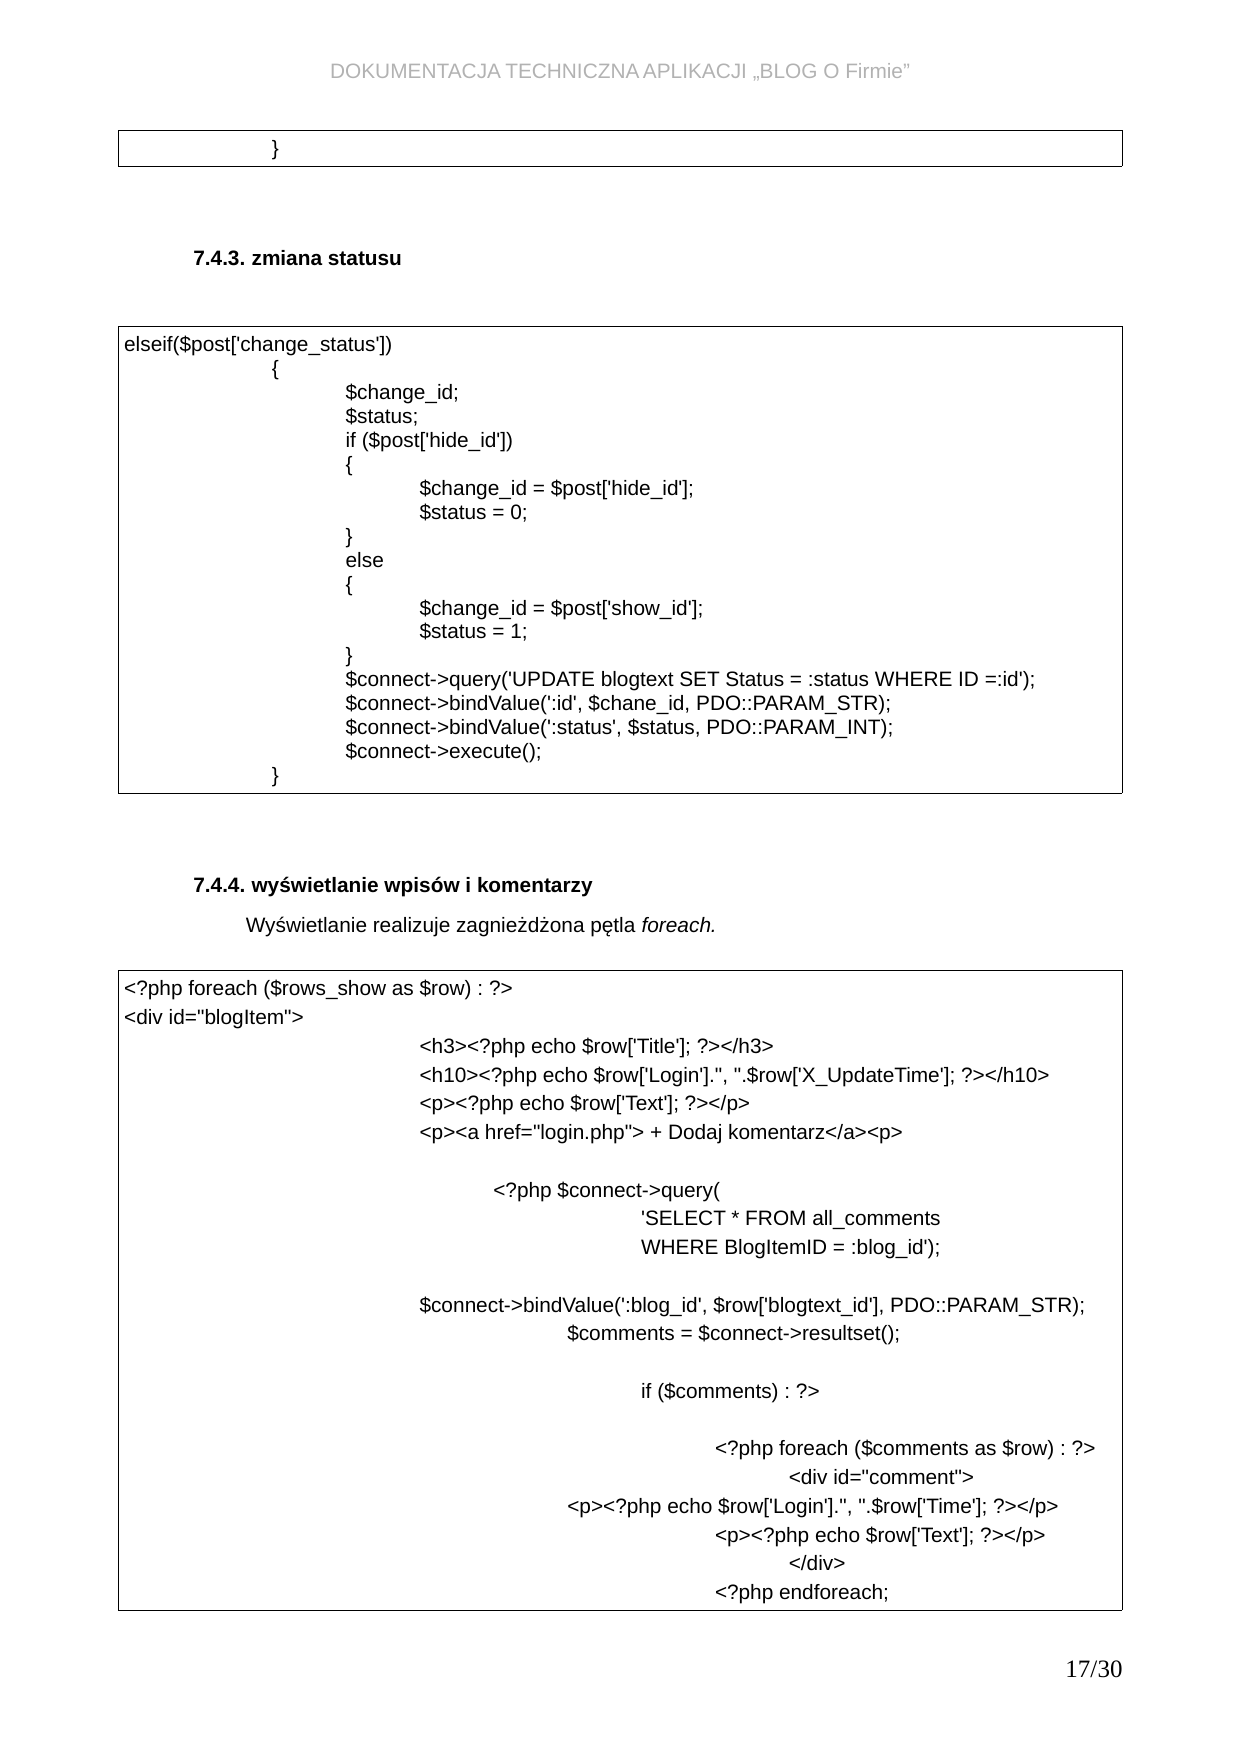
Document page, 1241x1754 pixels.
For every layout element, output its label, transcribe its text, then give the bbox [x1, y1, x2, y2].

table_header elseif($post['change_status']) { $change_id; $status; if ($post['hide_id']) { $change_id = $post['hide_id']; $status = 0; } else { $change_id = $post['show_id']; $status = 1; } $connect->query('UPDATE blogtext SET Status = :status WHERE ID =:id'); $connect->bindValue(':id', $chane_id, PDO::PARAM_STR); $connect->bindValue(':status', $status, PDO::PARAM_INT); $connect->execute(); } [119, 327, 1122, 793]
list Zmiana statusu [193, 246, 1122, 270]
list Wyświetlanie wpisów i komentarzy [193, 873, 1122, 897]
table_header } [119, 131, 1122, 166]
table_header <?php foreach ($rows_show as $row) : ?> <div id="blogItem"> <h3><?php echo $row['Title']; ?></h3> <h10><?php echo $row['Login'].", ".$row['X_UpdateTime']; ?></h10> <p><?php echo $row['Text']; ?></p> <p><a href="login.php"> + Dodaj komentarz</a><p> <?php $connect->query( 'SELECT * FROM all_comments WHERE BlogItemID = :blog_id'); $connect->bindValue(':blog_id', $row['blogtext_id'], PDO::PARAM_STR); $comments = $connect->resultset(); if ($comments) : ?> <?php foreach ($comments as $row) : ?> <div id="comment"> <p><?php echo $row['Login'].", ".$row['Time']; ?></p> <p><?php echo $row['Text']; ?></p> </div> <?php endforeach; [119, 971, 1122, 1609]
list Wyświetlanie realizuje zagnieżdżona pętla foreach. [193, 913, 1122, 937]
